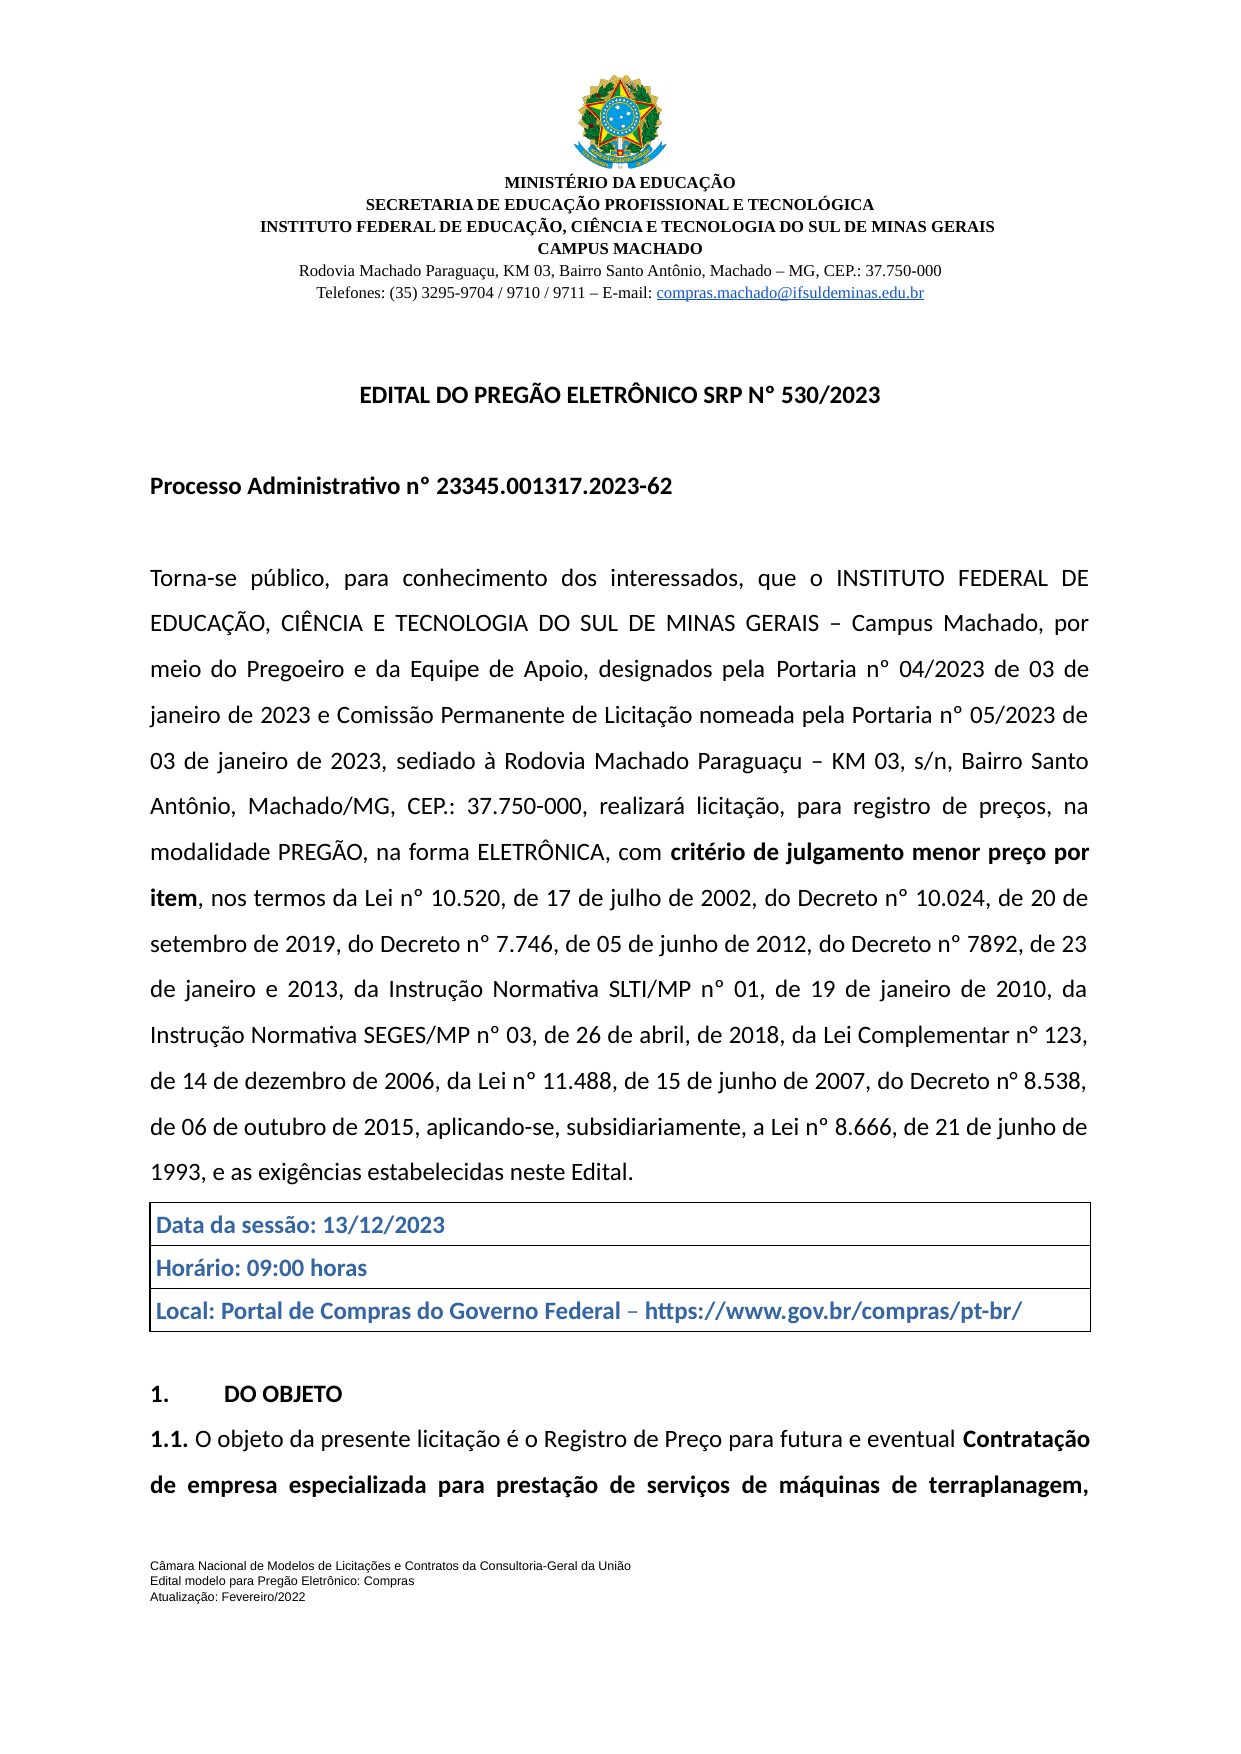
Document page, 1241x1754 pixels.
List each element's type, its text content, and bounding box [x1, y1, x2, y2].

picture [613, 164, 628, 169]
picture [573, 75, 667, 169]
text 1.1. O objeto da presente licitação é o Registro de Preço para futura e eventual Contratação de empresa especializada para prestação de serviços de máquinas de terraplanagem, [150, 1424, 1090, 1500]
table_cell Horário: 09:00 horas [151, 1246, 1090, 1288]
table_cell Local: Portal de Compras do Governo Federal – https://www.gov.br/compras/pt-br/ [151, 1289, 1090, 1331]
text Processo Administrativo nº 23345.001317.2023-62 [150, 470, 1090, 501]
text 1. DO OBJETO [150, 1378, 1090, 1408]
text EDITAL DO PREGÃO ELETRÔNICO SRP Nº 530/2023 [150, 379, 1090, 409]
table_header Data da sessão: 13/12/2023 [151, 1203, 1090, 1245]
picture [639, 150, 650, 156]
text Torna-se público, para conhecimento dos interessados, que o INSTITUTO FEDERAL DE EDUCAÇÃO, CIÊNCIA E TECNOLOGIA DO SUL DE MINAS GERAIS – Campus Machado, por meio do Pregoeiro e da Equipe de Apoio, designados pela Portaria nº 04/2023 de 03 de janeiro de 2023 e Comissão Permanente de Licitação nomeada pela Portaria nº 05/2023 de 03 de janeiro de 2023, sediado à Rodovia Machado Paraguaçu – KM 03, s/n, Bairro Santo Antônio, Machado/MG, CEP.: 37.750-000, realizará licitação, para registro de preços, na modalidade PREGÃO, na forma ELETRÔNICA, com critério de julgamento menor preço por item, nos termos da Lei nº 10.520, de 17 de julho de 2002, do Decreto nº 10.024, de 20 de setembro de 2019, do Decreto nº 7.746, de 05 de junho de 2012, do Decreto nº 7892, de 23 de janeiro e 2013, da Instrução Normativa SLTI/MP nº 01, de 19 de janeiro de 2010, da Instrução Normativa SEGES/MP nº 03, de 26 de abril, de 2018, da Lei Complementar n° 123, de 14 de dezembro de 2006, da Lei nº 11.488, de 15 de junho de 2007, do Decreto n° 8.538, de 06 de outubro de 2015, aplicando-se, subsidiariamente, a Lei nº 8.666, de 21 de junho de 1993, e as exigências estabelecidas neste Edital. [150, 562, 1090, 1187]
